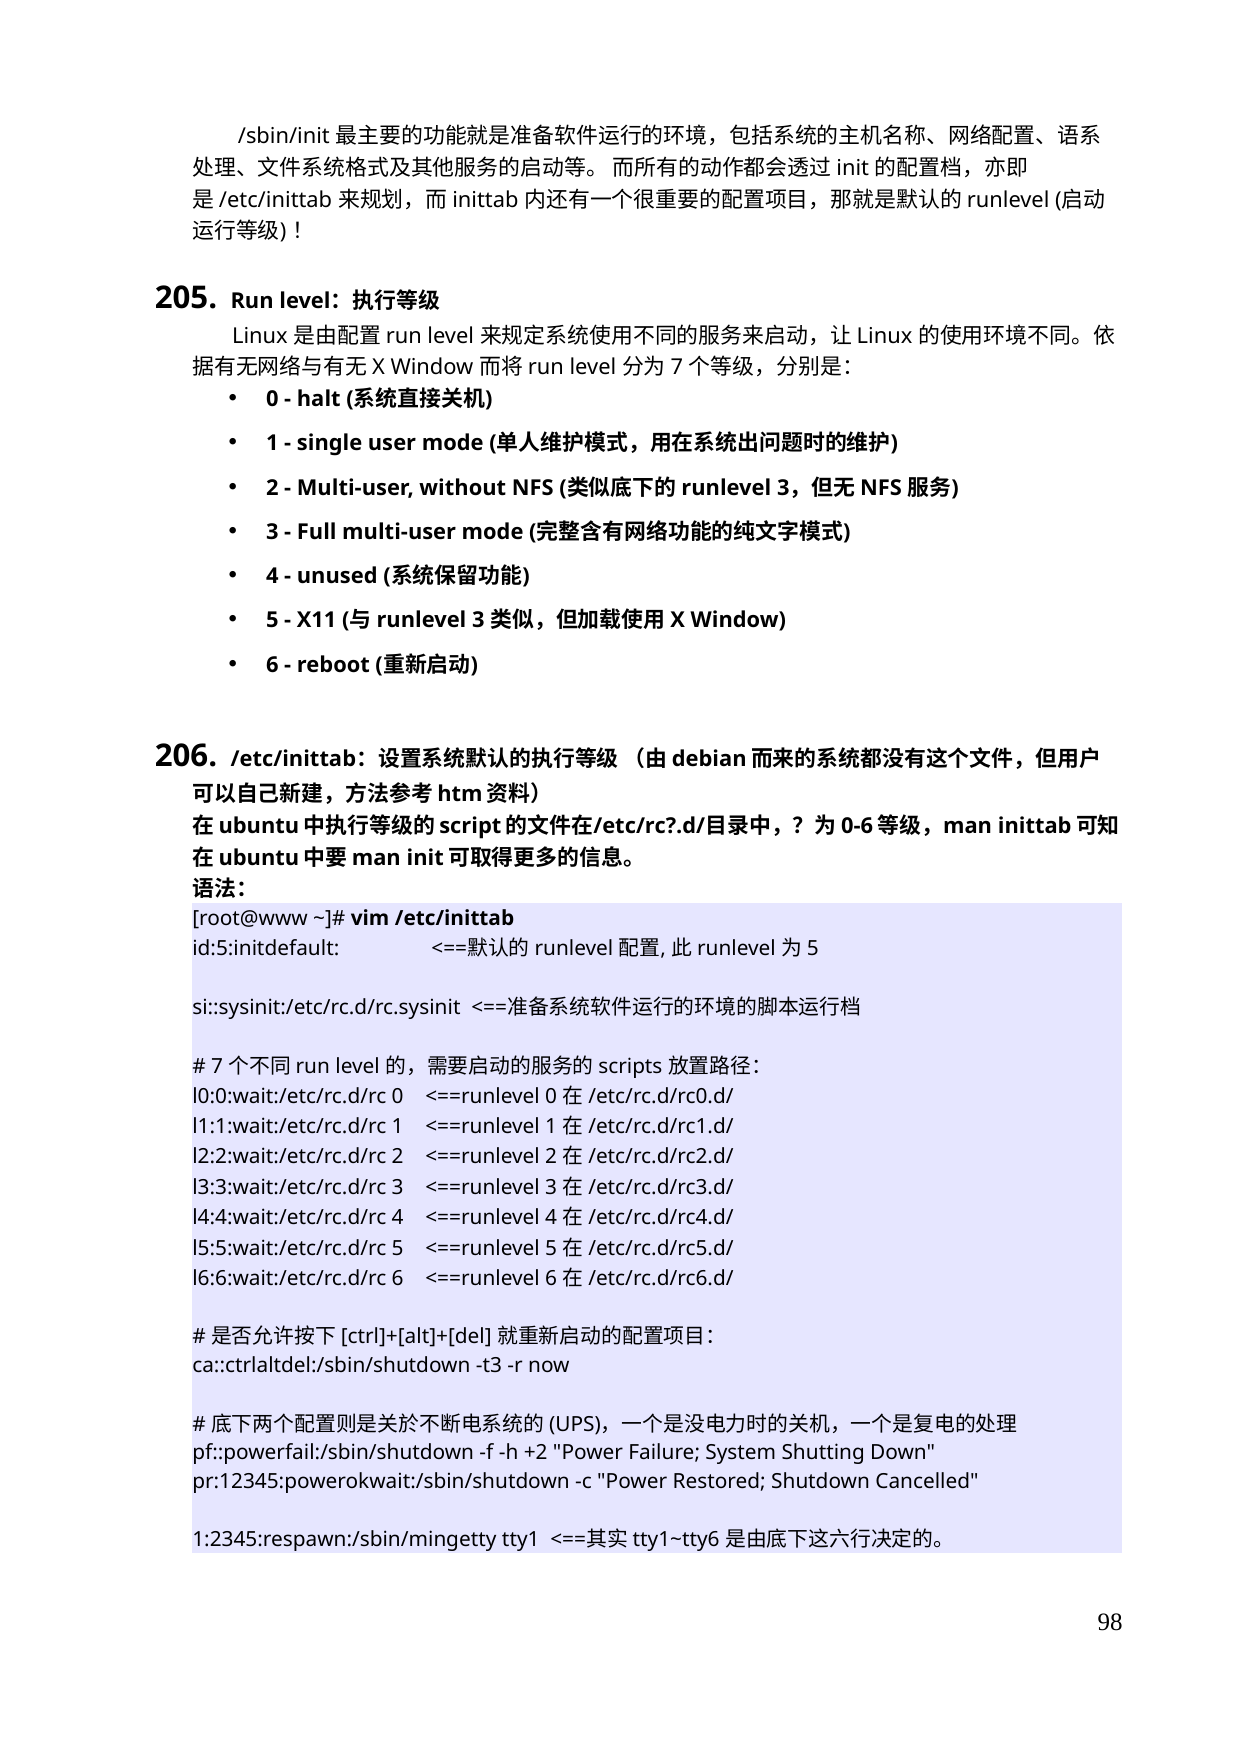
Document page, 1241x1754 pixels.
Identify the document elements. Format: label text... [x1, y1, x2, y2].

list Linux 是由配置 run level 来规定系统使用不同的服务来启动，让 Linux 的使用环境不同。依据有无网络与有无 X Window 而将 run level 分为 7 个等级，分别是： [154, 318, 1122, 381]
text # 底下两个配置则是关於不断电系统的 (UPS)，一个是没电力时的关机，一个是复电的处理 [192, 1407, 1122, 1437]
text l3:3:wait:/etc/rc.d/rc 3 <==runlevel 3 在 /etc/rc.d/rc3.d/ [192, 1170, 1122, 1200]
text l0:0:wait:/etc/rc.d/rc 0 <==runlevel 0 在 /etc/rc.d/rc0.d/ [192, 1079, 1122, 1109]
list /sbin/init 最主要的功能就是准备软件运行的环境，包括系统的主机名称、网络配置、语系处理、文件系统格式及其他服务的启动等。 而所有的动作都会透过 init 的配置档，亦即是 /etc/inittab 来规划，而 inittab 内还有一个很重要的配置项目，那就是默认的 runlevel (启动运行等级) ！ [154, 118, 1122, 245]
text ca::ctrlaltdel:/sbin/shutdown -t3 -r now [192, 1350, 1122, 1378]
text l4:4:wait:/etc/rc.d/rc 4 <==runlevel 4 在 /etc/rc.d/rc4.d/ [192, 1200, 1122, 1231]
text # 是否允许按下 [ctrl]+[alt]+[del] 就重新启动的配置项目： [192, 1320, 1122, 1350]
text # 7 个不同 run level 的，需要启动的服务的 scripts 放置路径： [192, 1049, 1122, 1079]
list /etc/inittab：设置系统默认的执行等级 （由debian而来的系统都没有这个文件，但用户 可以自己新建，方法参考htm资料） [154, 733, 1122, 808]
list 4 - unused (系统保留功能) [228, 558, 1122, 590]
list 1 - single user mode (单人维护模式，用在系统出问题时的维护) [228, 425, 1122, 457]
list 5 - X11 (与 runlevel 3 类似，但加载使用 X Window) [228, 602, 1122, 634]
text l6:6:wait:/etc/rc.d/rc 6 <==runlevel 6 在 /etc/rc.d/rc6.d/ [192, 1261, 1122, 1291]
text [root@www ~]# vim /etc/inittab [192, 903, 1122, 931]
text l2:2:wait:/etc/rc.d/rc 2 <==runlevel 2 在 /etc/rc.d/rc2.d/ [192, 1140, 1122, 1170]
text pf::powerfail:/sbin/shutdown -f -h +2 "Power Failure; System Shutting Down" [192, 1437, 1122, 1466]
list 0 - halt (系统直接关机) [228, 381, 1122, 413]
list 2 - Multi-user, without NFS (类似底下的 runlevel 3，但无 NFS 服务) [228, 470, 1122, 501]
text id:5:initdefault: <==默认的 runlevel 配置, 此 runlevel 为 5 [192, 931, 1122, 962]
list 6 - reboot (重新启动) [228, 647, 1122, 678]
text l5:5:wait:/etc/rc.d/rc 5 <==runlevel 5 在 /etc/rc.d/rc5.d/ [192, 1231, 1122, 1261]
list 在ubuntu中执行等级的script的文件在/etc/rc?.d/目录中，？为0-6等级，man inittab可知在ubuntu中要man init可取得更多的信息。 [154, 808, 1122, 871]
text si::sysinit:/etc/rc.d/rc.sysinit <==准备系统软件运行的环境的脚本运行档 [192, 990, 1122, 1020]
text 1:2345:respawn:/sbin/mingetty tty1 <==其实 tty1~tty6 是由底下这六行决定的。 [192, 1523, 1122, 1553]
list 3 - Full multi-user mode (完整含有网络功能的纯文字模式) [228, 514, 1122, 546]
text pr:12345:powerokwait:/sbin/shutdown -c "Power Restored; Shutdown Cancelled" [192, 1466, 1122, 1494]
text l1:1:wait:/etc/rc.d/rc 1 <==runlevel 1 在 /etc/rc.d/rc1.d/ [192, 1109, 1122, 1140]
text 语法： [192, 871, 1122, 903]
list Run level：执行等级 [154, 275, 1122, 318]
